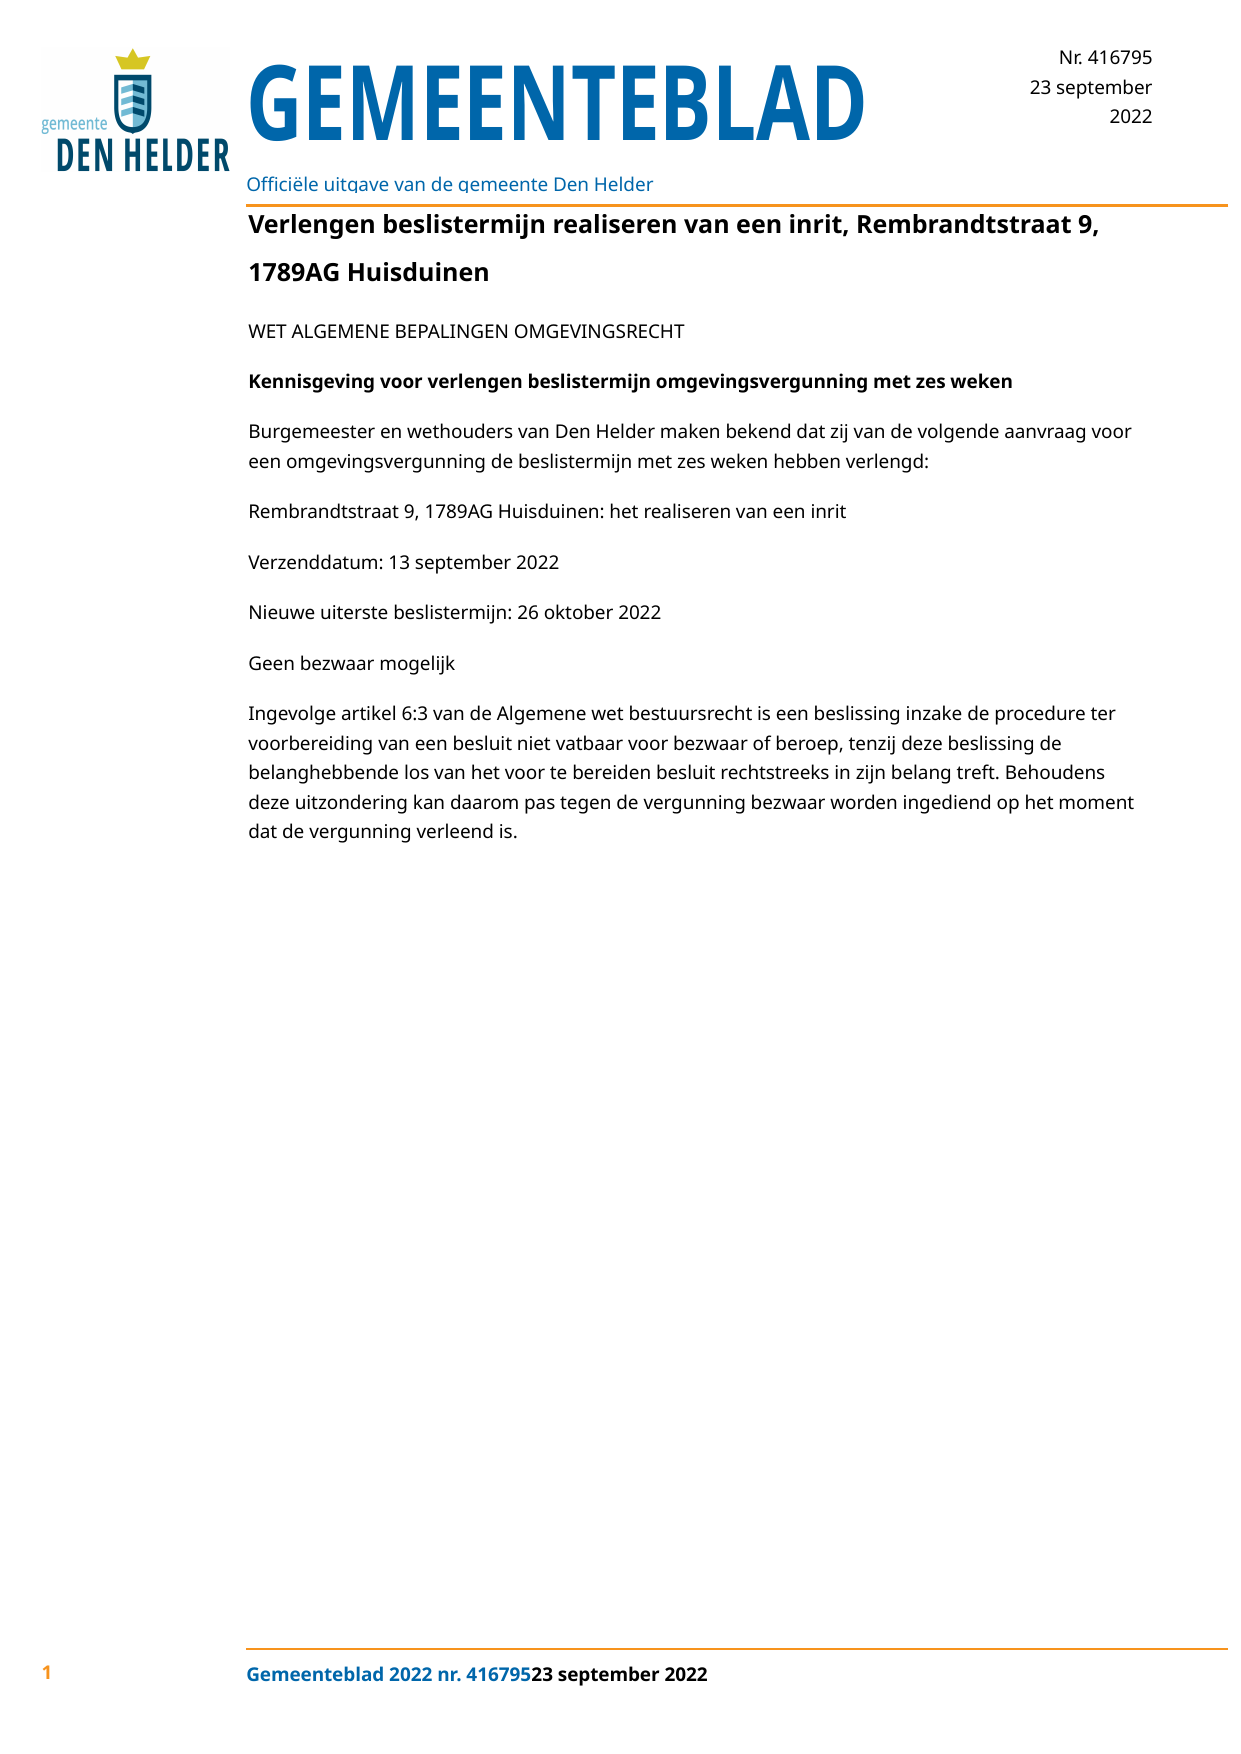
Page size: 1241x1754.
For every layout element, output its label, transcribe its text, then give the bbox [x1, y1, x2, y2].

text Rembrandtstraat 9, 1789AG Huisduinen: het realiseren van een inrit [248, 499, 1152, 524]
text Geen bezwaar mogelijk [248, 650, 1152, 676]
picture [130, 157, 135, 172]
picture [100, 154, 106, 172]
text Ingevolge artikel 6:3 van de Algemene wet bestuursrecht is een beslissing inzake de procedure ter voorbereiding van een besluit niet vatbaar voor bezwaar of beroep, tenzij deze beslissing de belanghebbende los van het voor te bereiden besluit rechtstreeks in zijn belang treft. Behoudens deze uitzondering kan daarom pas tegen de vergunning bezwaar worden ingediend op het moment dat de vergunning verleend is. [248, 700, 1152, 844]
text Verlengen beslistermijn realiseren van een inrit, Rembrandtstraat 9, 1789AG Huisduinen [248, 207, 1152, 288]
text Nieuwe uiterste beslistermijn: 26 oktober 2022 [248, 599, 1152, 625]
picture [63, 144, 68, 165]
text Verzenddatum: 13 september 2022 [248, 549, 1152, 575]
picture [182, 144, 187, 165]
text Burgemeester en wethouders van Den Helder maken bekend dat zij van de volgende aanvraag voor een omgevingsvergunning de beslistermijn met zes weken hebben verlengd: [248, 419, 1152, 474]
picture [220, 160, 224, 172]
text Kennisgeving voor verlengen beslistermijn omgevingsvergunning met zes weken [248, 368, 1152, 394]
text WET ALGEMENE BEPALINGEN OMGEVINGSRECHT [248, 318, 1152, 344]
picture [41, 47, 231, 172]
